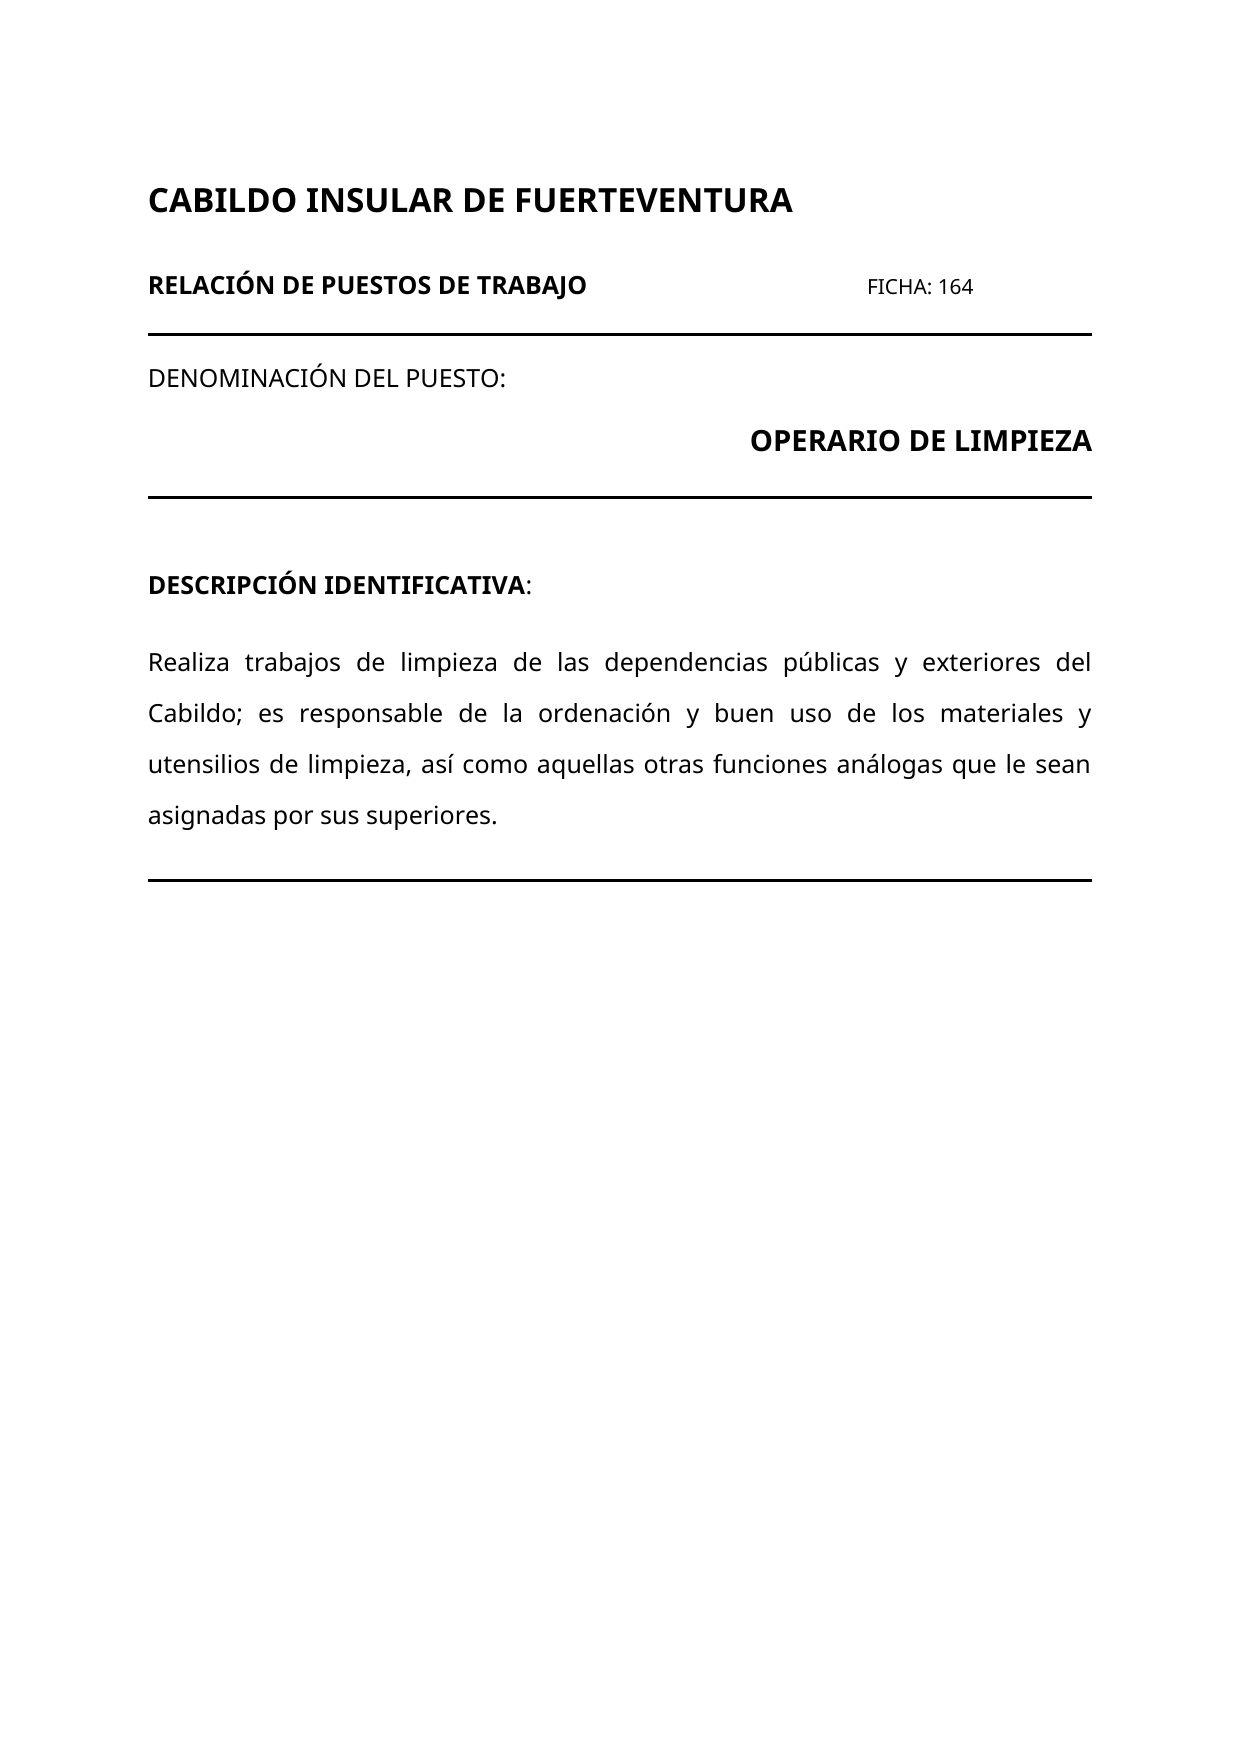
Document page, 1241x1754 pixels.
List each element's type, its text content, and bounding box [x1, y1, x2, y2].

text RELACIÓN DE PUESTOS DE TRABAJO FICHA: 164 [148, 268, 1092, 302]
text Realiza trabajos de limpieza de las dependencias públicas y exteriores del Cabildo; es responsable de la ordenación y buen uso de los materiales y utensilios de limpieza, así como aquellas otras funciones análogas que le sean asignadas por sus superiores. [148, 644, 1092, 831]
text OPERARIO DE LIMPIEZA [177, 420, 1092, 459]
text CABILDO INSULAR DE FUERTEVENTURA [148, 177, 1092, 223]
text DESCRIPCIÓN IDENTIFICATIVA: [148, 567, 1092, 602]
text DENOMINACIÓN DEL PUESTO: [148, 361, 1092, 395]
